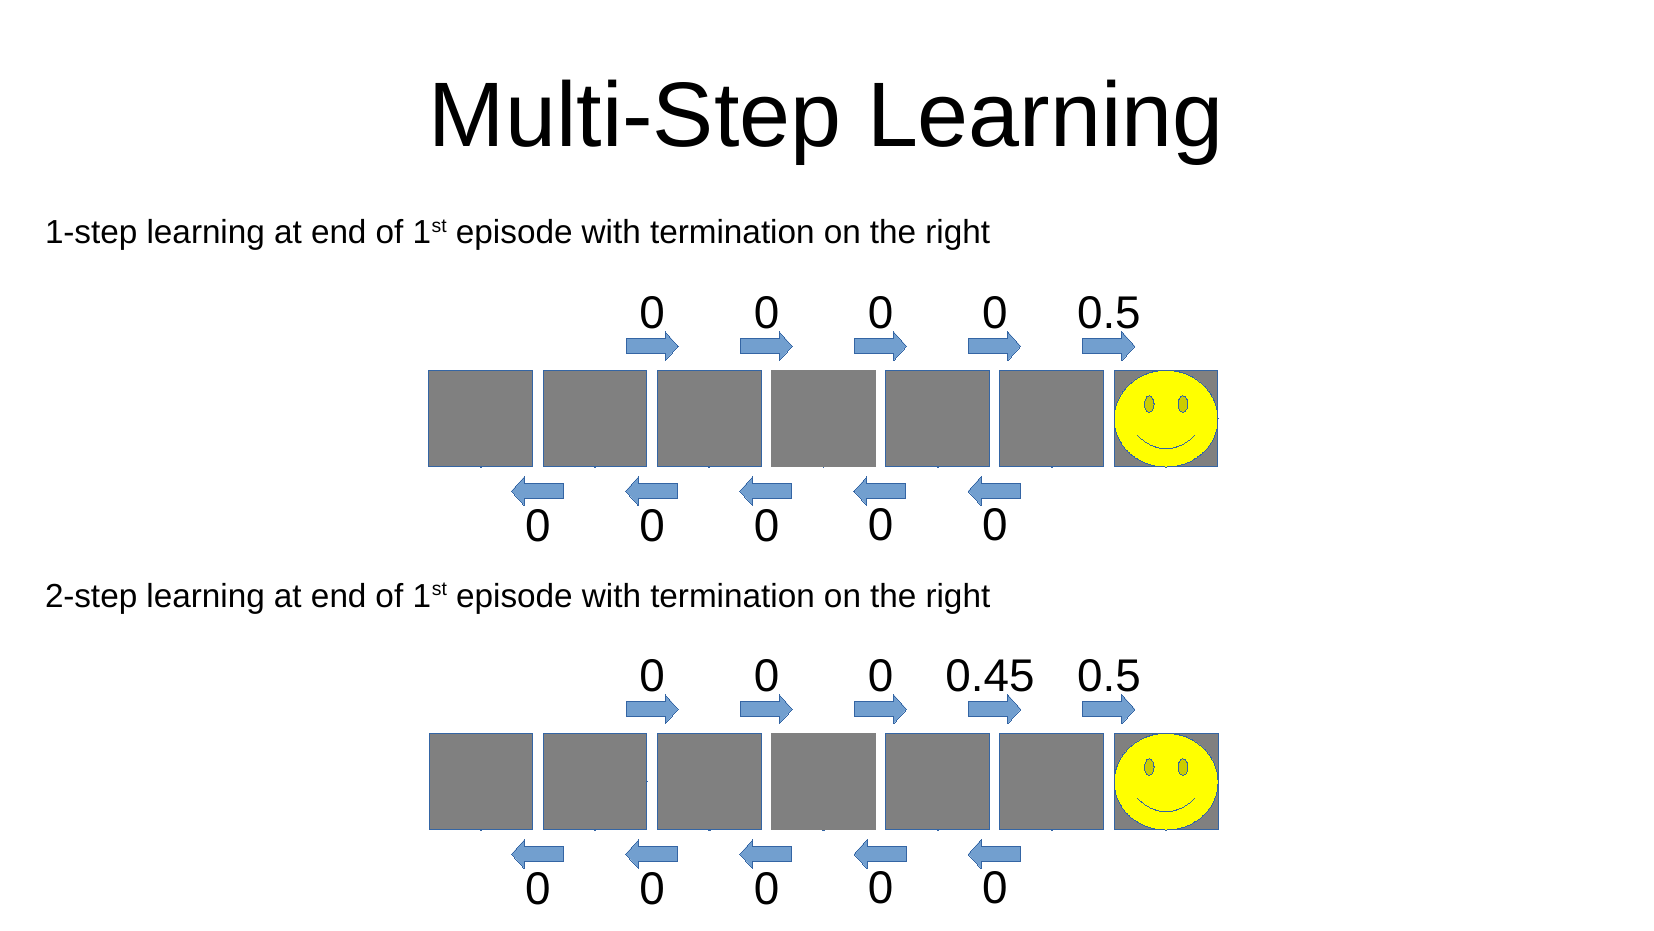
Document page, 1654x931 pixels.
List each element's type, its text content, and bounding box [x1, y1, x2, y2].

title 0 [730, 859, 803, 917]
title 0.45 [945, 649, 1036, 727]
text_box [1114, 370, 1219, 468]
text_box [885, 733, 990, 831]
text_box [740, 342, 793, 361]
title 0 [844, 495, 917, 543]
text_box [740, 705, 793, 724]
title 0 [844, 858, 917, 917]
text_box [999, 733, 1104, 831]
text_box [625, 839, 678, 859]
title 0 [615, 649, 689, 705]
title 0 [615, 286, 689, 342]
text_box [1082, 342, 1135, 361]
title 1-step learning at end of 1st episode with termination on the right [45, 180, 1081, 286]
title 0 [501, 496, 575, 543]
text_box [968, 476, 1021, 495]
title 0 [844, 286, 917, 342]
text_box [854, 342, 907, 361]
title 0 [958, 495, 1032, 543]
text_box [854, 705, 907, 724]
title 0.5 [1072, 646, 1146, 705]
text_box [1114, 733, 1219, 831]
title 2-step learning at end of 1st episode with termination on the right [45, 543, 1081, 649]
text_box [885, 370, 990, 468]
text_box [511, 476, 564, 496]
text_box [657, 370, 762, 468]
title 0 [844, 649, 917, 705]
text_box [999, 370, 1104, 468]
title 0 [615, 496, 689, 543]
text_box [543, 733, 648, 831]
title 0 [730, 496, 803, 543]
text_box [771, 733, 876, 831]
text_box [626, 342, 679, 361]
text_box [853, 476, 906, 495]
text_box [968, 342, 1021, 361]
text_box [543, 370, 647, 468]
text_box [854, 839, 907, 858]
title 0 [958, 286, 1032, 342]
text_box [1082, 705, 1135, 724]
title 0 [730, 286, 803, 342]
title 0 [730, 649, 803, 705]
text_box [771, 370, 876, 468]
text_box [739, 476, 792, 496]
title 0.5 [1072, 283, 1146, 342]
text_box [739, 839, 792, 859]
text_box [968, 839, 1021, 858]
text_box [428, 370, 533, 468]
text_box [625, 476, 678, 496]
title 0 [501, 859, 575, 917]
title Multi-Step Learning [82, 37, 1571, 193]
text_box [657, 733, 762, 831]
text_box [626, 705, 679, 724]
text_box [511, 839, 564, 859]
text_box [429, 733, 533, 831]
title 0 [615, 859, 689, 917]
title 0 [958, 858, 1032, 917]
